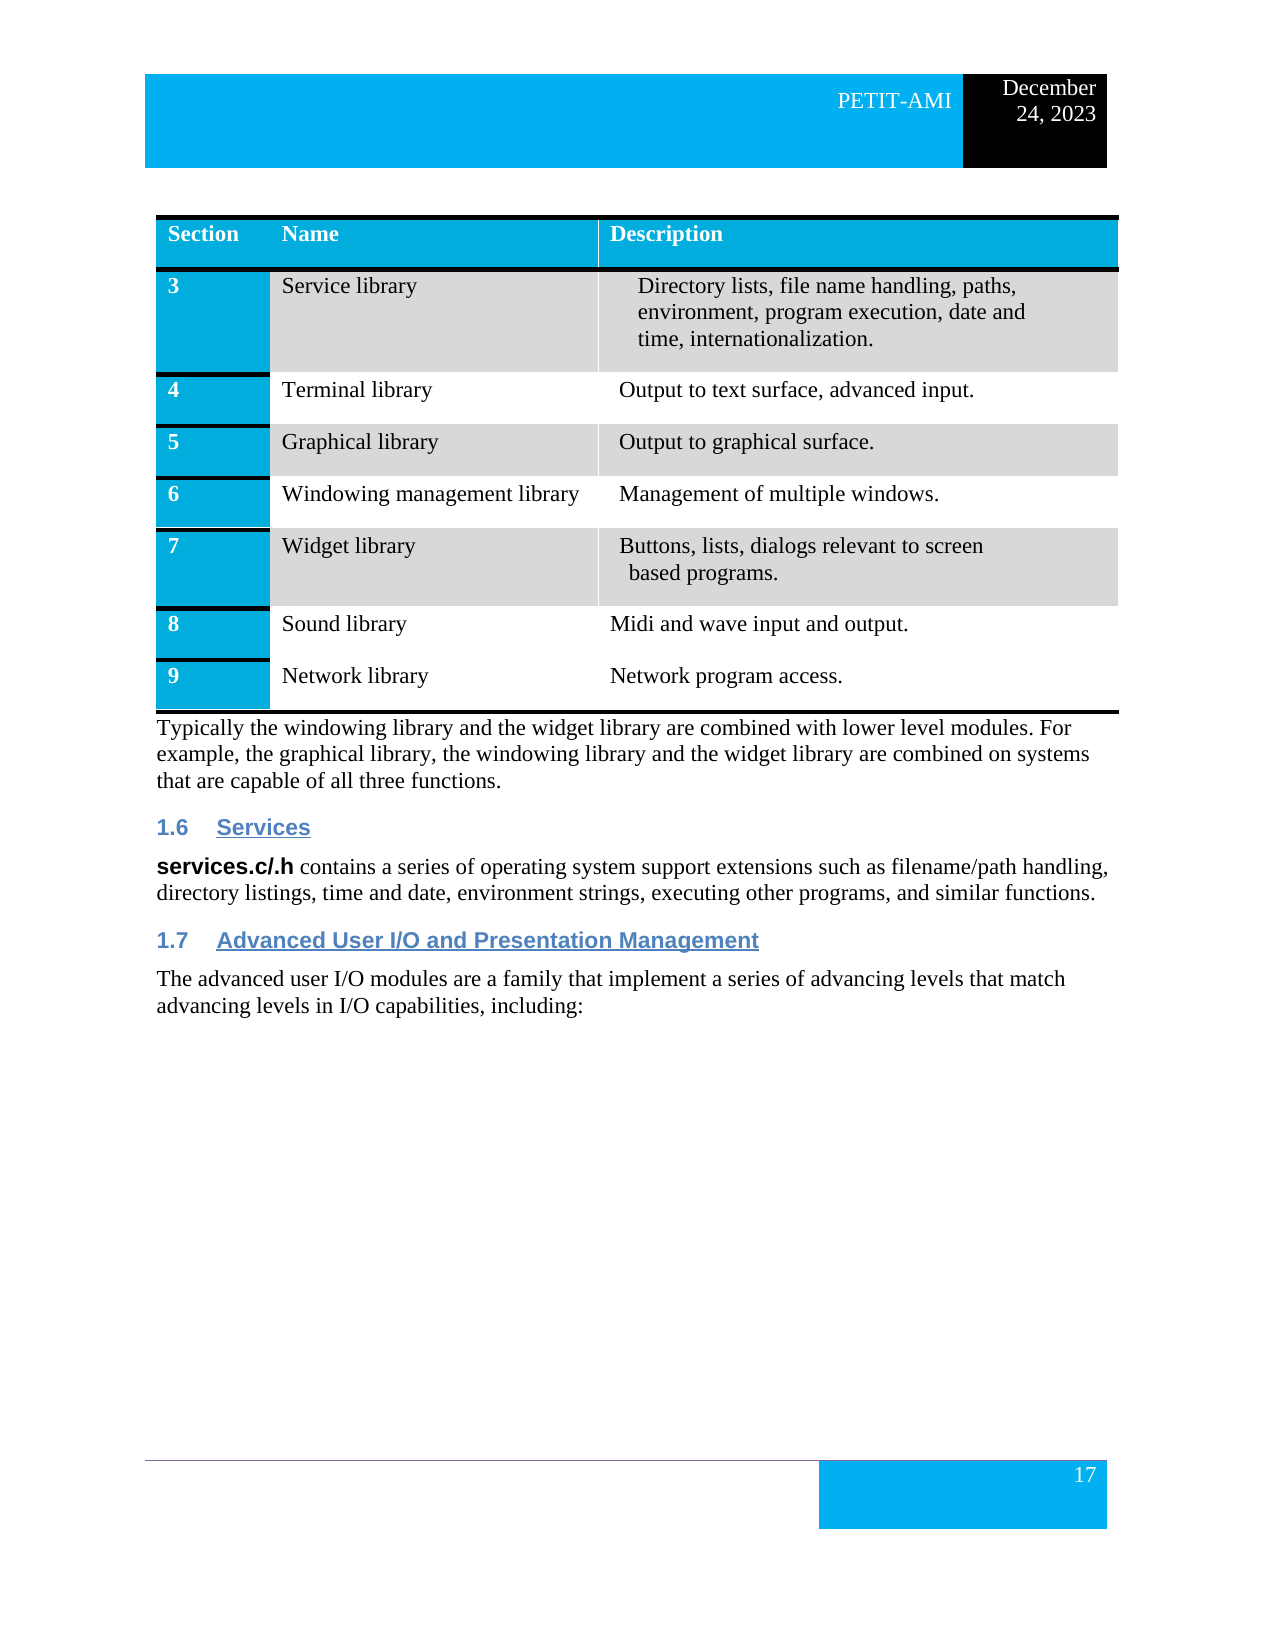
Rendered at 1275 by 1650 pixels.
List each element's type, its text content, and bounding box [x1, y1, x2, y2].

table_cell Output to graphical surface. [599, 424, 1118, 476]
text services.c/.h contains a series of operating system support extensions such as filename/path handling, directory listings, time and date, environment strings, executing other programs, and similar functions. [156, 853, 1118, 906]
text Typically the windowing library and the widget library are combined with lower level modules. For example, the graphical library, the windowing library and the widget library are combined on systems that are capable of all three functions. [156, 714, 1118, 793]
table_cell Windowing management library [270, 476, 598, 527]
table_cell 5 [156, 428, 270, 476]
table_header Section [156, 220, 270, 267]
table_cell Network library [270, 658, 598, 709]
text The advanced user I/O modules are a family that implement a series of advancing levels that match advancing levels in I/O capabilities, including: [156, 965, 1118, 1018]
table_cell Directory lists, file name handling, paths, environment, program execution, date and time, internationalization. [599, 272, 1118, 372]
subtitle Advanced User I/O and Presentation Management [156, 927, 1118, 953]
table_cell Widget library [270, 528, 598, 606]
table_cell Graphical library [270, 424, 598, 476]
subtitle Services [156, 814, 1118, 840]
table_cell Output to text surface, advanced input. [599, 372, 1118, 424]
table_cell 9 [156, 662, 270, 709]
table_cell Service library [270, 272, 598, 372]
table_header Name [270, 220, 598, 267]
table_cell Management of multiple windows. [599, 476, 1118, 527]
table_cell Buttons, lists, dialogs relevant to screen based programs. [599, 528, 1118, 606]
table_cell Sound library [270, 606, 598, 658]
table_cell 6 [156, 480, 270, 527]
table_cell 8 [156, 611, 270, 658]
table_cell 4 [156, 377, 270, 424]
table_cell Midi and wave input and output. [599, 606, 1118, 658]
table_cell 3 [156, 272, 270, 372]
table_cell Network program access. [599, 658, 1118, 709]
table_cell Terminal library [270, 372, 598, 424]
table_cell 7 [156, 532, 270, 606]
table_header Description [599, 220, 1118, 267]
